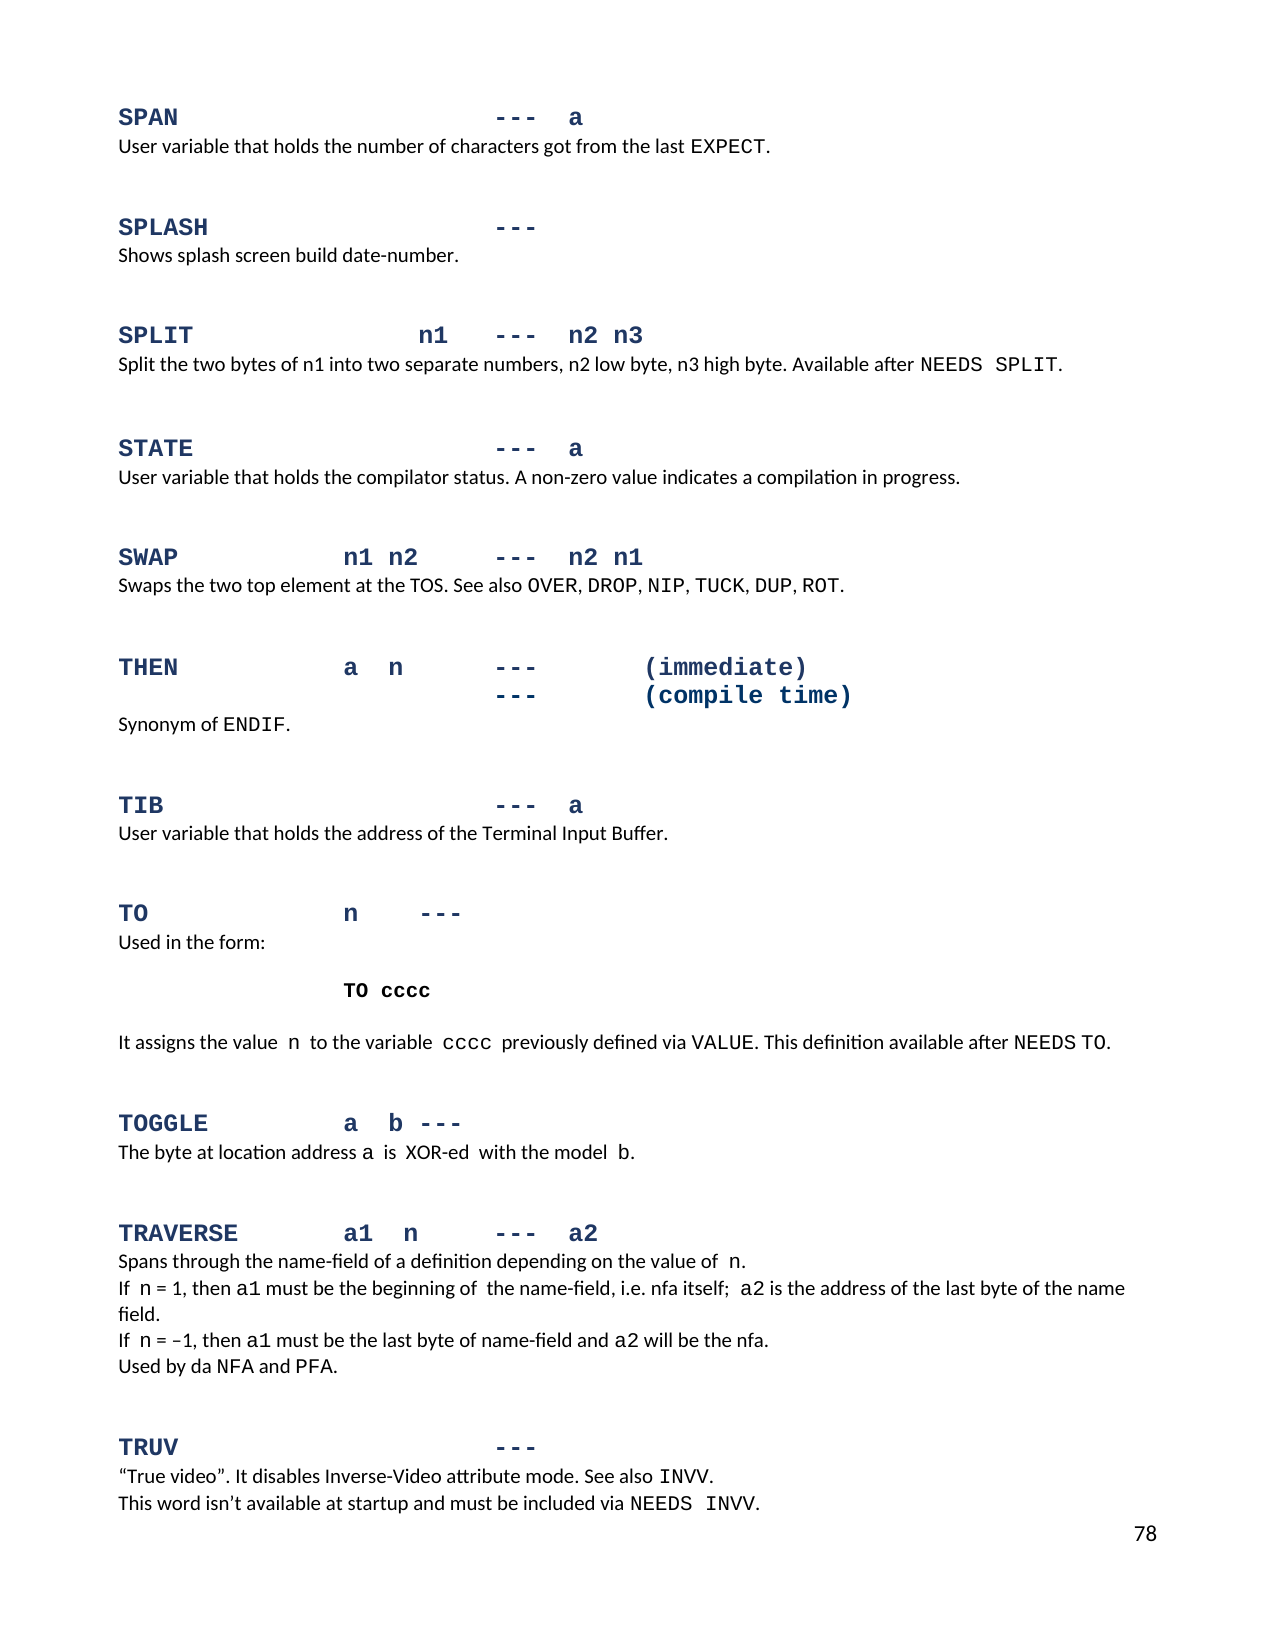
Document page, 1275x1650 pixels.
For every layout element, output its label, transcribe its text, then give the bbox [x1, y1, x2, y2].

subtitle TO n --- [118, 901, 1157, 929]
text Swaps the two top element at the TOS. See also OVER, DROP, NIP, TUCK, DUP, ROT. [118, 573, 1157, 599]
text TO cccc [118, 980, 1157, 1004]
subtitle SWAP n1 n2 --- n2 n1 [118, 544, 1157, 573]
text Shows splash screen build date-number. [118, 243, 1157, 268]
text User variable that holds the number of characters got from the last EXPECT. [118, 133, 1157, 159]
text Synonym of ENDIF. [118, 711, 1157, 737]
text Used in the form: [118, 929, 1157, 955]
text --- (compile time) [118, 682, 1157, 711]
text Split the two bytes of n1 into two separate numbers, n2 low byte, n3 high byte. Available after NEEDS SPLIT. [118, 351, 1157, 406]
subtitle TIB --- a [118, 792, 1157, 821]
text Spans through the name-field of a definition depending on the value of n. [118, 1249, 1157, 1275]
text If n = 1, then a1 must be the beginning of the name-field, i.e. nfa itself; a2 is the address of the last byte of the name field. [118, 1275, 1157, 1327]
text “True video”. It disables Inverse-Video attribute mode. See also INVV. [118, 1463, 1157, 1490]
text User variable that holds the address of the Terminal Input Buffer. [118, 821, 1157, 846]
subtitle TOGGLE a b --- [118, 1111, 1157, 1139]
text Used by da NFA and PFA. [118, 1353, 1157, 1380]
text If n = –1, then a1 must be the last byte of name-field and a2 will be the nfa. [118, 1327, 1157, 1353]
subtitle STATE --- a [118, 436, 1157, 464]
text This word isn’t available at startup and must be included via NEEDS INVV. [118, 1490, 1157, 1516]
subtitle TRUV --- [118, 1435, 1157, 1463]
subtitle SPLIT n1 --- n2 n3 [118, 323, 1157, 351]
subtitle SPLASH --- [118, 214, 1157, 243]
subtitle TRAVERSE a1 n --- a2 [118, 1220, 1157, 1249]
subtitle THEN a n --- (immediate) [118, 654, 1157, 682]
subtitle SPAN --- a [118, 104, 1157, 133]
text The byte at location address a is XOR-ed with the model b. [118, 1139, 1157, 1165]
text User variable that holds the compilator status. A non-zero value indicates a compilation in progress. [118, 464, 1157, 489]
text It assigns the value n to the variable cccc previously defined via VALUE. This definition available after NEEDS TO. [118, 1029, 1157, 1056]
